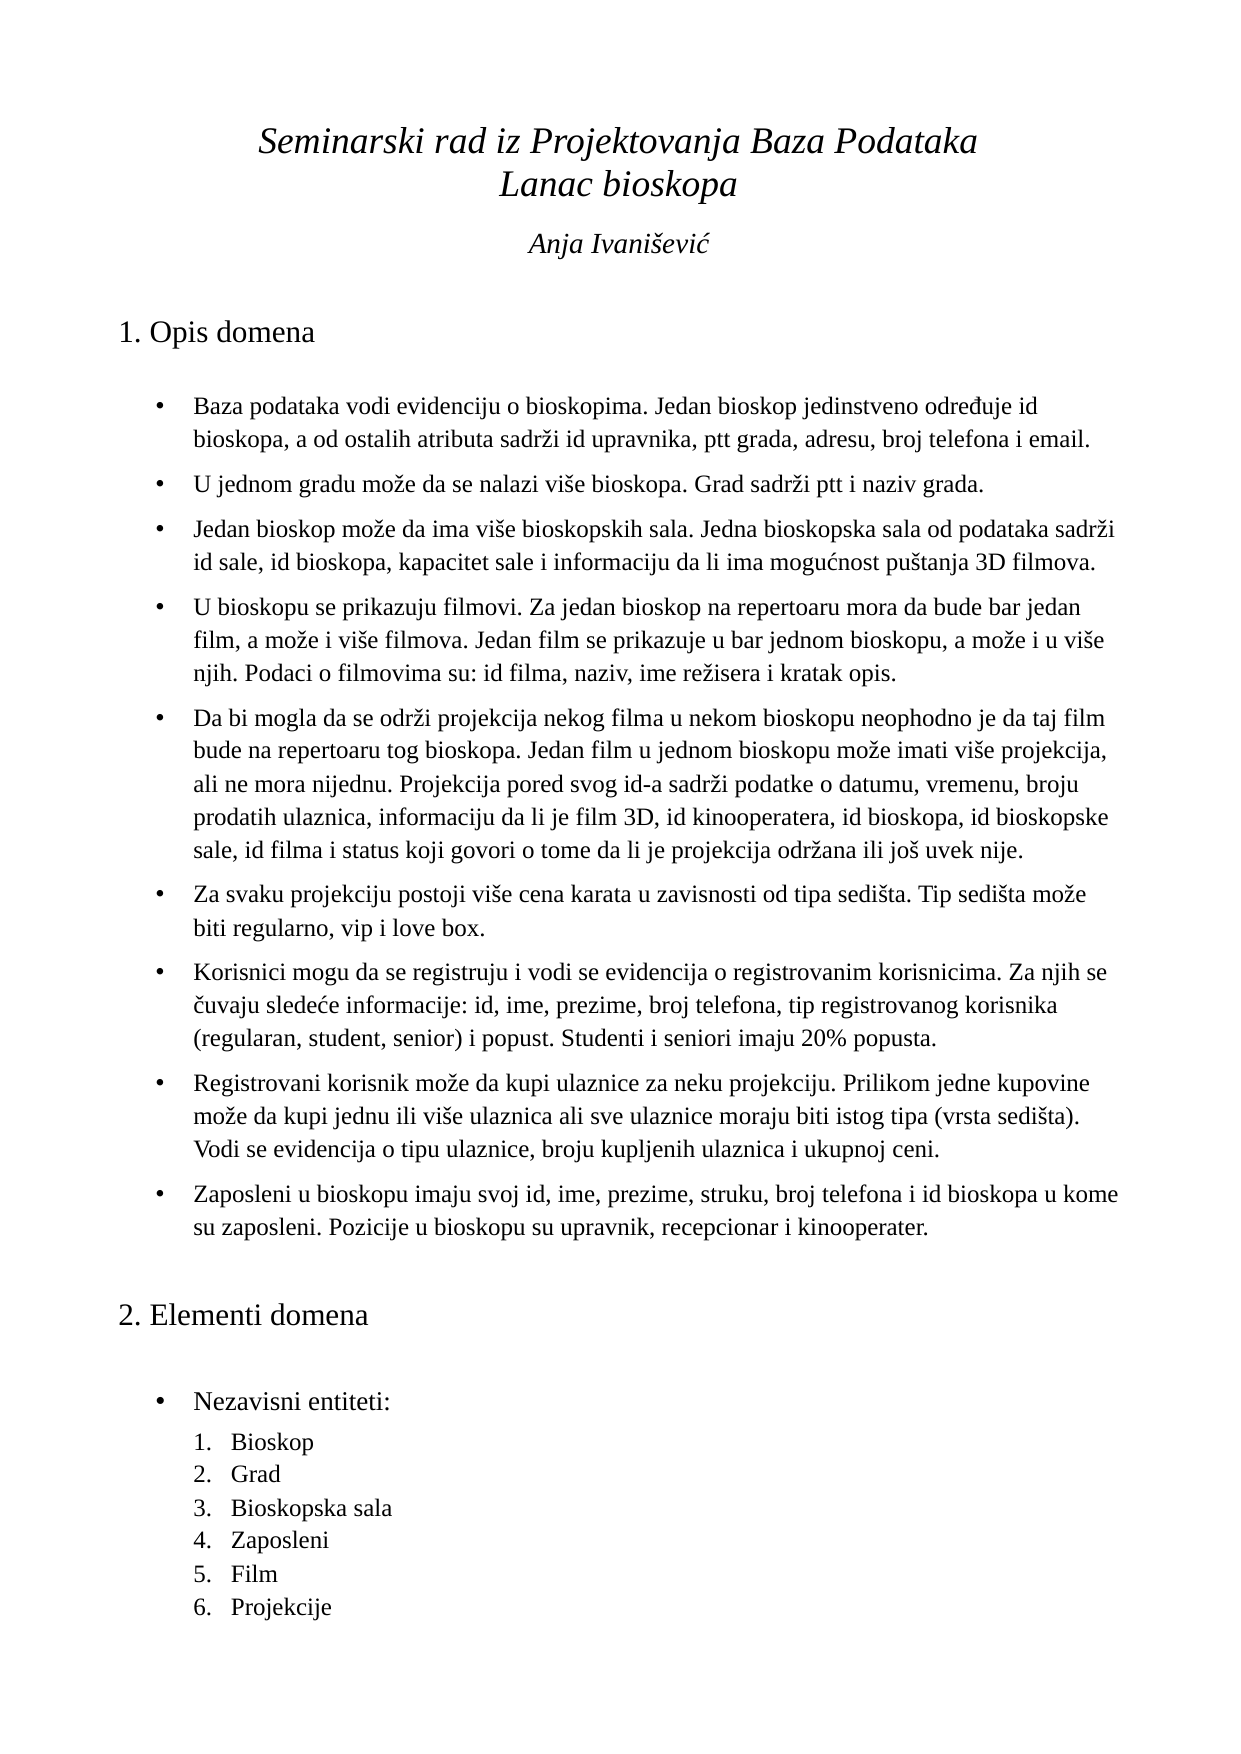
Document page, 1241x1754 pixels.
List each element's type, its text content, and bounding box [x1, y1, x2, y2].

list U bioskopu se prikazuju filmovi. Za jedan bioskop na repertoaru mora da bude bar jedan film, a može i više filmova. Jedan film se prikazuje u bar jednom bioskopu, a može i u više njih. Podaci o filmovima su: id filma, naziv, ime režisera i kratak opis. [156, 592, 1122, 686]
list Bioskopska sala [193, 1493, 1122, 1521]
list U jednom gradu može da se nalazi više bioskopa. Grad sadrži ptt i naziv grada. [156, 469, 1122, 498]
list Za svaku projekciju postoji više cena karata u zavisnosti od tipa sedišta. Tip sedišta može biti regularno, vip i love box. [156, 879, 1122, 941]
list Grad [193, 1459, 1122, 1488]
list Projekcije [193, 1592, 1122, 1620]
list Jedan bioskop može da ima više bioskopskih sala. Jedna bioskopska sala od podataka sadrži id sale, id bioskopa, kapacitet sale i informaciju da li ima mogućnost puštanja 3D filmova. [156, 514, 1122, 576]
list Da bi mogla da se održi projekcija nekog filma u nekom bioskopu neophodno je da taj film bude na repertoaru tog bioskopa. Jedan film u jednom bioskopu može imati više projekcija, ali ne mora nijednu. Projekcija pored svog id-a sadrži podatke o datumu, vremenu, broju prodatih ulaznica, informaciju da li je film 3D, id kinooperatera, id bioskopa, id bioskopske sale, id filma i status koji govori o tome da li je projekcija održana ili još uvek nije. [156, 703, 1122, 863]
list Baza podataka vodi evidenciju o bioskopima. Jedan bioskop jedinstveno određuje id bioskopa, a od ostalih atributa sadrži id upravnika, ptt grada, adresu, broj telefona i email. [156, 391, 1122, 453]
list Nezavisni entiteti: [156, 1385, 1122, 1416]
text Lanac bioskopa [118, 161, 1122, 204]
list Zaposleni [193, 1526, 1122, 1554]
list Bioskop [193, 1427, 1122, 1455]
text 1. Opis domena [118, 313, 1122, 349]
list Zaposleni u bioskopu imaju svoj id, ime, prezime, struku, broj telefona i id bioskopa u kome su zaposleni. Pozicije u bioskopu su upravnik, recepcionar i kinooperater. [156, 1179, 1122, 1241]
text Seminarski rad iz Projektovanja Baza Podataka [118, 118, 1122, 161]
list Korisnici mogu da se registruju i vodi se evidencija o registrovanim korisnicima. Za njih se čuvaju sledeće informacije: id, ime, prezime, broj telefona, tip registrovanog korisnika (regularan, student, senior) i popust. Studenti i seniori imaju 20% popusta. [156, 957, 1122, 1052]
list Film [193, 1559, 1122, 1587]
text Anja Ivanišević [118, 226, 1122, 259]
text 2. Elementi domena [118, 1296, 1122, 1332]
list Registrovani korisnik može da kupi ulaznice za neku projekciju. Prilikom jedne kupovine može da kupi jednu ili više ulaznica ali sve ulaznice moraju biti istog tipa (vrsta sedišta). Vodi se evidencija o tipu ulaznice, broju kupljenih ulaznica i ukupnoj ceni. [156, 1068, 1122, 1163]
